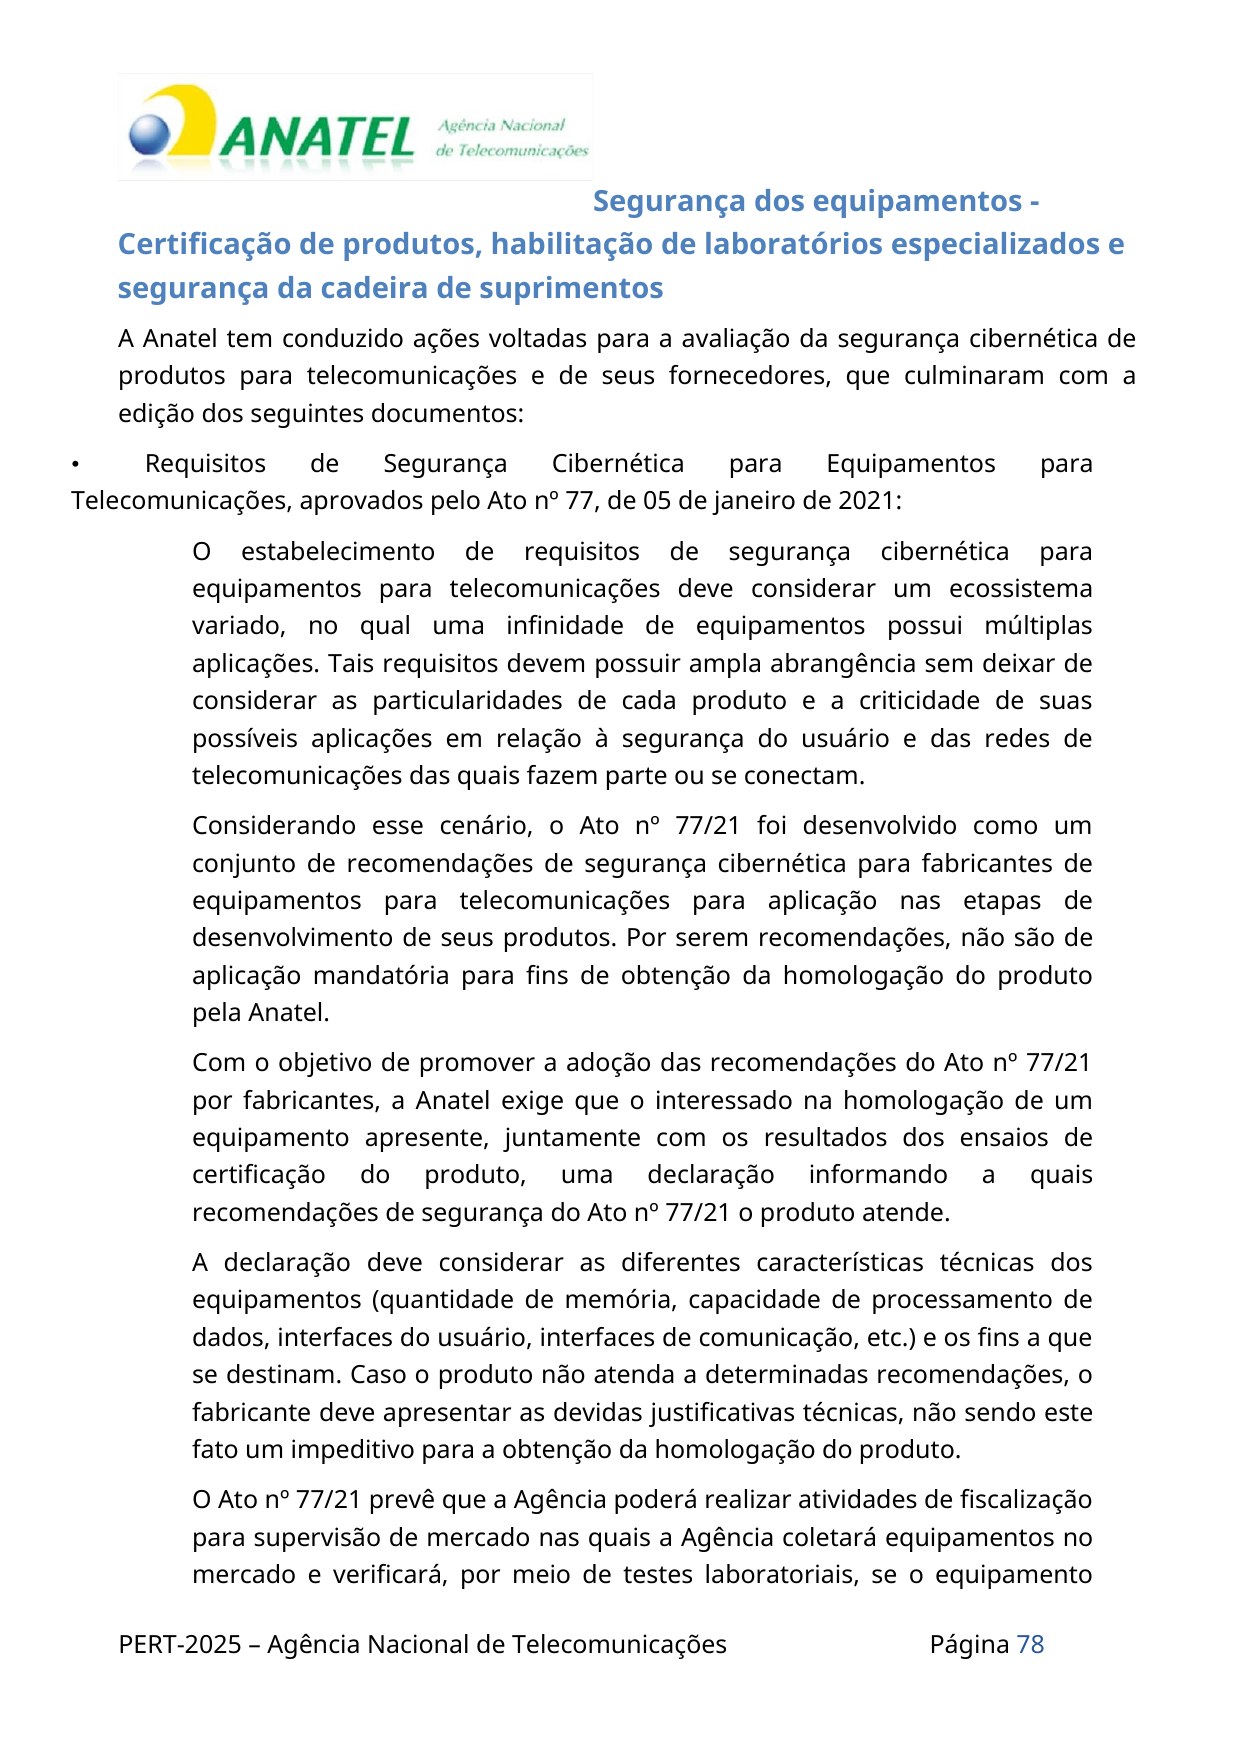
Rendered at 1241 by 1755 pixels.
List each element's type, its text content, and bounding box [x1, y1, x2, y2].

list Requisitos de Segurança Cibernética para Equipamentos para Telecomunicações, aprovados pelo Ato nº 77, de 05 de janeiro de 2021: [71, 446, 1094, 517]
text O Ato nº 77/21 prevê que a Agência poderá realizar atividades de fiscalização para supervisão de mercado nas quais a Agência coletará equipamentos no mercado e verificará, por meio de testes laboratoriais, se o equipamento [192, 1482, 1094, 1591]
text Com o objetivo de promover a adoção das recomendações do Ato nº 77/21 por fabricantes, a Anatel exige que o interessado na homologação de um equipamento apresente, juntamente com os resultados dos ensaios de certificação do produto, uma declaração informando a quais recomendações de segurança do Ato nº 77/21 o produto atende. [192, 1045, 1094, 1229]
text Considerando esse cenário, o Ato nº 77/21 foi desenvolvido como um conjunto de recomendações de segurança cibernética para fabricantes de equipamentos para telecomunicações para aplicação nas etapas de desenvolvimento de seus produtos. Por serem recomendações, não são de aplicação mandatória para fins de obtenção da homologação do produto pela Anatel. [192, 808, 1094, 1029]
text A Anatel tem conduzido ações voltadas para a avaliação da segurança cibernética de produtos para telecomunicações e de seus fornecedores, que culminaram com a edição dos seguintes documentos: [118, 321, 1138, 429]
subtitle Segurança dos equipamentos - Certificação de produtos, habilitação de laboratórios especializados e segurança da cadeira de suprimentos [117, 180, 1127, 307]
text A declaração deve considerar as diferentes características técnicas dos equipamentos (quantidade de memória, capacidade de processamento de dados, interfaces do usuário, interfaces de comunicação, etc.) e os fins a que se destinam. Caso o produto não atenda a determinadas recomendações, o fabricante deve apresentar as devidas justificativas técnicas, não sendo este fato um impeditivo para a obtenção da homologação do produto. [192, 1245, 1094, 1466]
text O estabelecimento de requisitos de segurança cibernética para equipamentos para telecomunicações deve considerar um ecossistema variado, no qual uma infinidade de equipamentos possui múltiplas aplicações. Tais requisitos devem possuir ampla abrangência sem deixar de considerar as particularidades de cada produto e a criticidade de suas possíveis aplicações em relação à segurança do usuário e das redes de telecomunicações das quais fazem parte ou se conectam. [192, 533, 1094, 792]
